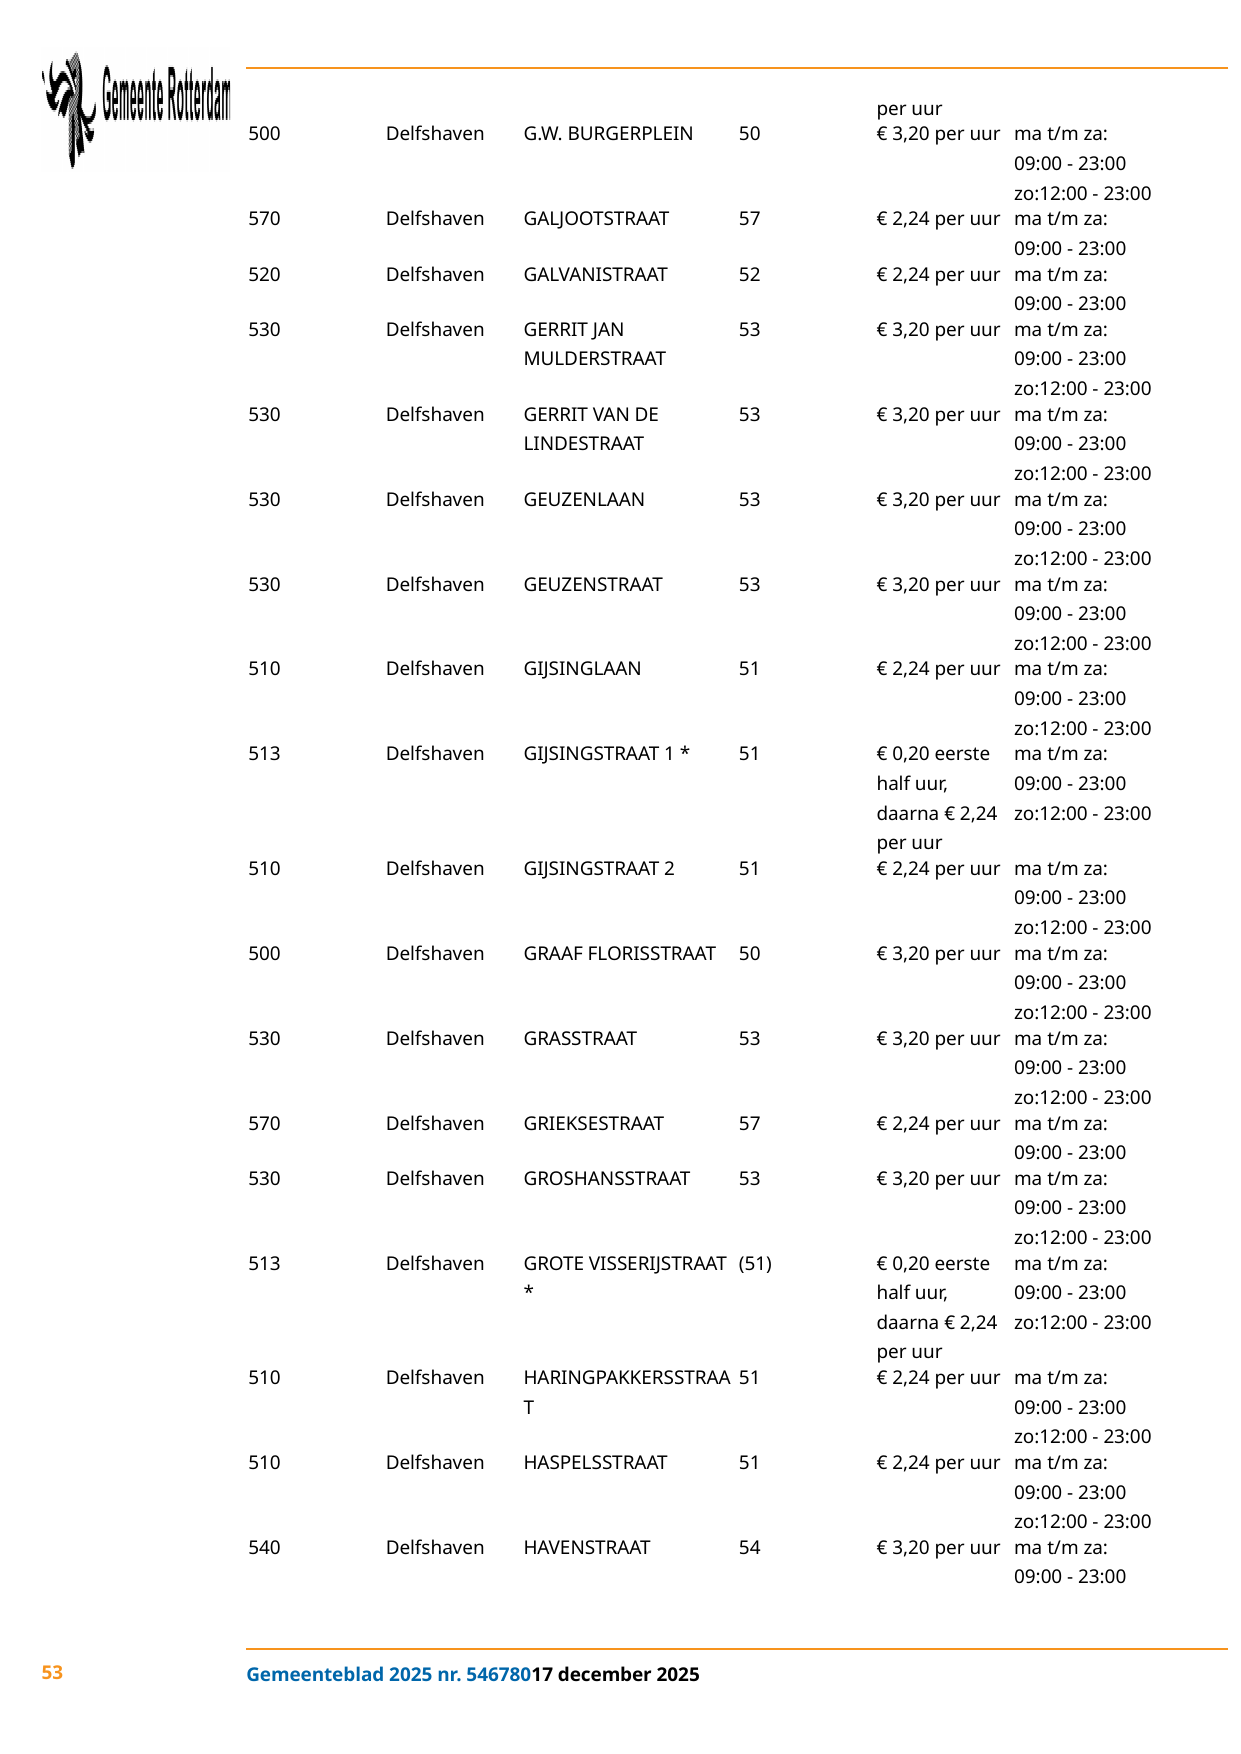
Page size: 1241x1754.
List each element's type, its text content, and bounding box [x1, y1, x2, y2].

table_cell 510 [248, 1364, 386, 1449]
table_cell 513 [248, 1250, 386, 1364]
table_cell 500 [248, 940, 386, 1025]
table_cell 51 [739, 1364, 876, 1449]
table_cell ma t/m za: 09:00 - 23:00 zo:12:00 - 23:00 [1014, 855, 1152, 940]
table_cell ma t/m za: 09:00 - 23:00 zo:12:00 - 23:00 [1014, 486, 1152, 571]
table_cell Delfshaven [386, 940, 523, 1025]
table_cell 530 [248, 1165, 386, 1250]
table_cell GEUZENLAAN [523, 486, 739, 571]
table_cell per uur [876, 95, 1014, 121]
table_cell GRAAF FLORISSTRAAT [523, 940, 739, 1025]
table_cell 510 [248, 1449, 386, 1534]
table_cell € 3,20 per uur [876, 940, 1014, 1025]
table_cell Delfshaven [386, 1449, 523, 1534]
table_cell ma t/m za: 09:00 - 23:00 zo:12:00 - 23:00 [1014, 741, 1152, 855]
table_cell GALJOOTSTRAAT [523, 205, 739, 261]
table_cell 530 [248, 316, 386, 401]
table_cell ma t/m za: 09:00 - 23:00 zo:12:00 - 23:00 [1014, 1250, 1152, 1364]
table_cell ma t/m za: 09:00 - 23:00 zo:12:00 - 23:00 [1014, 571, 1152, 656]
table_cell Delfshaven [386, 1534, 523, 1589]
table_cell ma t/m za: 09:00 - 23:00 zo:12:00 - 23:00 [1014, 940, 1152, 1025]
table_cell [248, 95, 386, 121]
table_cell € 0,20 eerste half uur, daarna € 2,24 per uur [876, 1250, 1014, 1364]
table_cell 57 [739, 205, 876, 261]
table_cell € 2,24 per uur [876, 205, 1014, 261]
table_cell Delfshaven [386, 1165, 523, 1250]
table_cell ma t/m za: 09:00 - 23:00 zo:12:00 - 23:00 [1014, 1449, 1152, 1534]
table_cell G.W. BURGERPLEIN [523, 121, 739, 205]
table_cell Delfshaven [386, 656, 523, 741]
table_cell Delfshaven [386, 1110, 523, 1165]
table_cell 570 [248, 205, 386, 261]
table_cell HAVENSTRAAT [523, 1534, 739, 1589]
table_cell 510 [248, 656, 386, 741]
table_cell € 3,20 per uur [876, 486, 1014, 571]
table_cell GERRIT JAN MULDERSTRAAT [523, 316, 739, 401]
table_cell 54 [739, 1534, 876, 1589]
table_cell € 2,24 per uur [876, 855, 1014, 940]
table_cell GIJSINGLAAN [523, 656, 739, 741]
table_cell € 3,20 per uur [876, 121, 1014, 205]
table_cell € 3,20 per uur [876, 1165, 1014, 1250]
table_cell 53 [739, 316, 876, 401]
table_cell € 3,20 per uur [876, 1025, 1014, 1110]
table_cell GROTE VISSERIJSTRAAT * [523, 1250, 739, 1364]
table_cell 50 [739, 121, 876, 205]
table_cell 53 [739, 1025, 876, 1110]
table_cell GERRIT VAN DE LINDESTRAAT [523, 401, 739, 486]
picture [41, 47, 231, 172]
table_cell ma t/m za: 09:00 - 23:00 [1014, 205, 1152, 261]
table_cell 530 [248, 486, 386, 571]
table_cell Delfshaven [386, 316, 523, 401]
table_cell ma t/m za: 09:00 - 23:00 [1014, 1534, 1152, 1589]
table_cell € 2,24 per uur [876, 1364, 1014, 1449]
table_cell 51 [739, 741, 876, 855]
table_cell [386, 95, 523, 121]
table_cell GIJSINGSTRAAT 1 * [523, 741, 739, 855]
table_cell Delfshaven [386, 121, 523, 205]
table_cell 520 [248, 261, 386, 316]
table_cell 510 [248, 855, 386, 940]
table_cell Delfshaven [386, 1025, 523, 1110]
table_cell GALVANISTRAAT [523, 261, 739, 316]
table_cell € 2,24 per uur [876, 1110, 1014, 1165]
table_cell GEUZENSTRAAT [523, 571, 739, 656]
table_cell Delfshaven [386, 205, 523, 261]
table_cell GROSHANSSTRAAT [523, 1165, 739, 1250]
table_cell ma t/m za: 09:00 - 23:00 zo:12:00 - 23:00 [1014, 656, 1152, 741]
table_cell Delfshaven [386, 855, 523, 940]
table_cell 500 [248, 121, 386, 205]
table_cell € 3,20 per uur [876, 316, 1014, 401]
table_cell ma t/m za: 09:00 - 23:00 zo:12:00 - 23:00 [1014, 121, 1152, 205]
table_cell 51 [739, 1449, 876, 1534]
table_cell [1014, 95, 1152, 121]
table_cell € 3,20 per uur [876, 571, 1014, 656]
table_cell 53 [739, 401, 876, 486]
table_cell ma t/m za: 09:00 - 23:00 zo:12:00 - 23:00 [1014, 1165, 1152, 1250]
table_cell 53 [739, 571, 876, 656]
table_cell ma t/m za: 09:00 - 23:00 [1014, 1110, 1152, 1165]
table_cell HARINGPAKKERSSTRAAT [523, 1364, 739, 1449]
table_cell GRASSTRAAT [523, 1025, 739, 1110]
table_cell 53 [739, 486, 876, 571]
table_cell 53 [739, 1165, 876, 1250]
table_cell 513 [248, 741, 386, 855]
table_cell Delfshaven [386, 741, 523, 855]
table_cell ma t/m za: 09:00 - 23:00 zo:12:00 - 23:00 [1014, 316, 1152, 401]
table_cell Delfshaven [386, 571, 523, 656]
table_cell € 3,20 per uur [876, 1534, 1014, 1589]
table_cell 570 [248, 1110, 386, 1165]
table_cell € 2,24 per uur [876, 656, 1014, 741]
table_cell GIJSINGSTRAAT 2 [523, 855, 739, 940]
table_cell [523, 95, 739, 121]
table_cell Delfshaven [386, 1364, 523, 1449]
table_cell (51) [739, 1250, 876, 1364]
table_cell 530 [248, 1025, 386, 1110]
table_cell ma t/m za: 09:00 - 23:00 zo:12:00 - 23:00 [1014, 1025, 1152, 1110]
table_cell 540 [248, 1534, 386, 1589]
table_cell ma t/m za: 09:00 - 23:00 zo:12:00 - 23:00 [1014, 1364, 1152, 1449]
table_cell Delfshaven [386, 261, 523, 316]
table_cell 50 [739, 940, 876, 1025]
table_cell Delfshaven [386, 401, 523, 486]
table_cell Delfshaven [386, 1250, 523, 1364]
table_cell 52 [739, 261, 876, 316]
table_cell € 2,24 per uur [876, 261, 1014, 316]
table_cell 51 [739, 656, 876, 741]
table_cell 51 [739, 855, 876, 940]
table_cell € 3,20 per uur [876, 401, 1014, 486]
table_cell ma t/m za: 09:00 - 23:00 [1014, 261, 1152, 316]
table_cell HASPELSSTRAAT [523, 1449, 739, 1534]
table_cell GRIEKSESTRAAT [523, 1110, 739, 1165]
table_cell [739, 95, 876, 121]
table_cell € 0,20 eerste half uur, daarna € 2,24 per uur [876, 741, 1014, 855]
table_cell 57 [739, 1110, 876, 1165]
table_cell ma t/m za: 09:00 - 23:00 zo:12:00 - 23:00 [1014, 401, 1152, 486]
table_cell 530 [248, 401, 386, 486]
table_cell 530 [248, 571, 386, 656]
table_cell € 2,24 per uur [876, 1449, 1014, 1534]
table_cell Delfshaven [386, 486, 523, 571]
